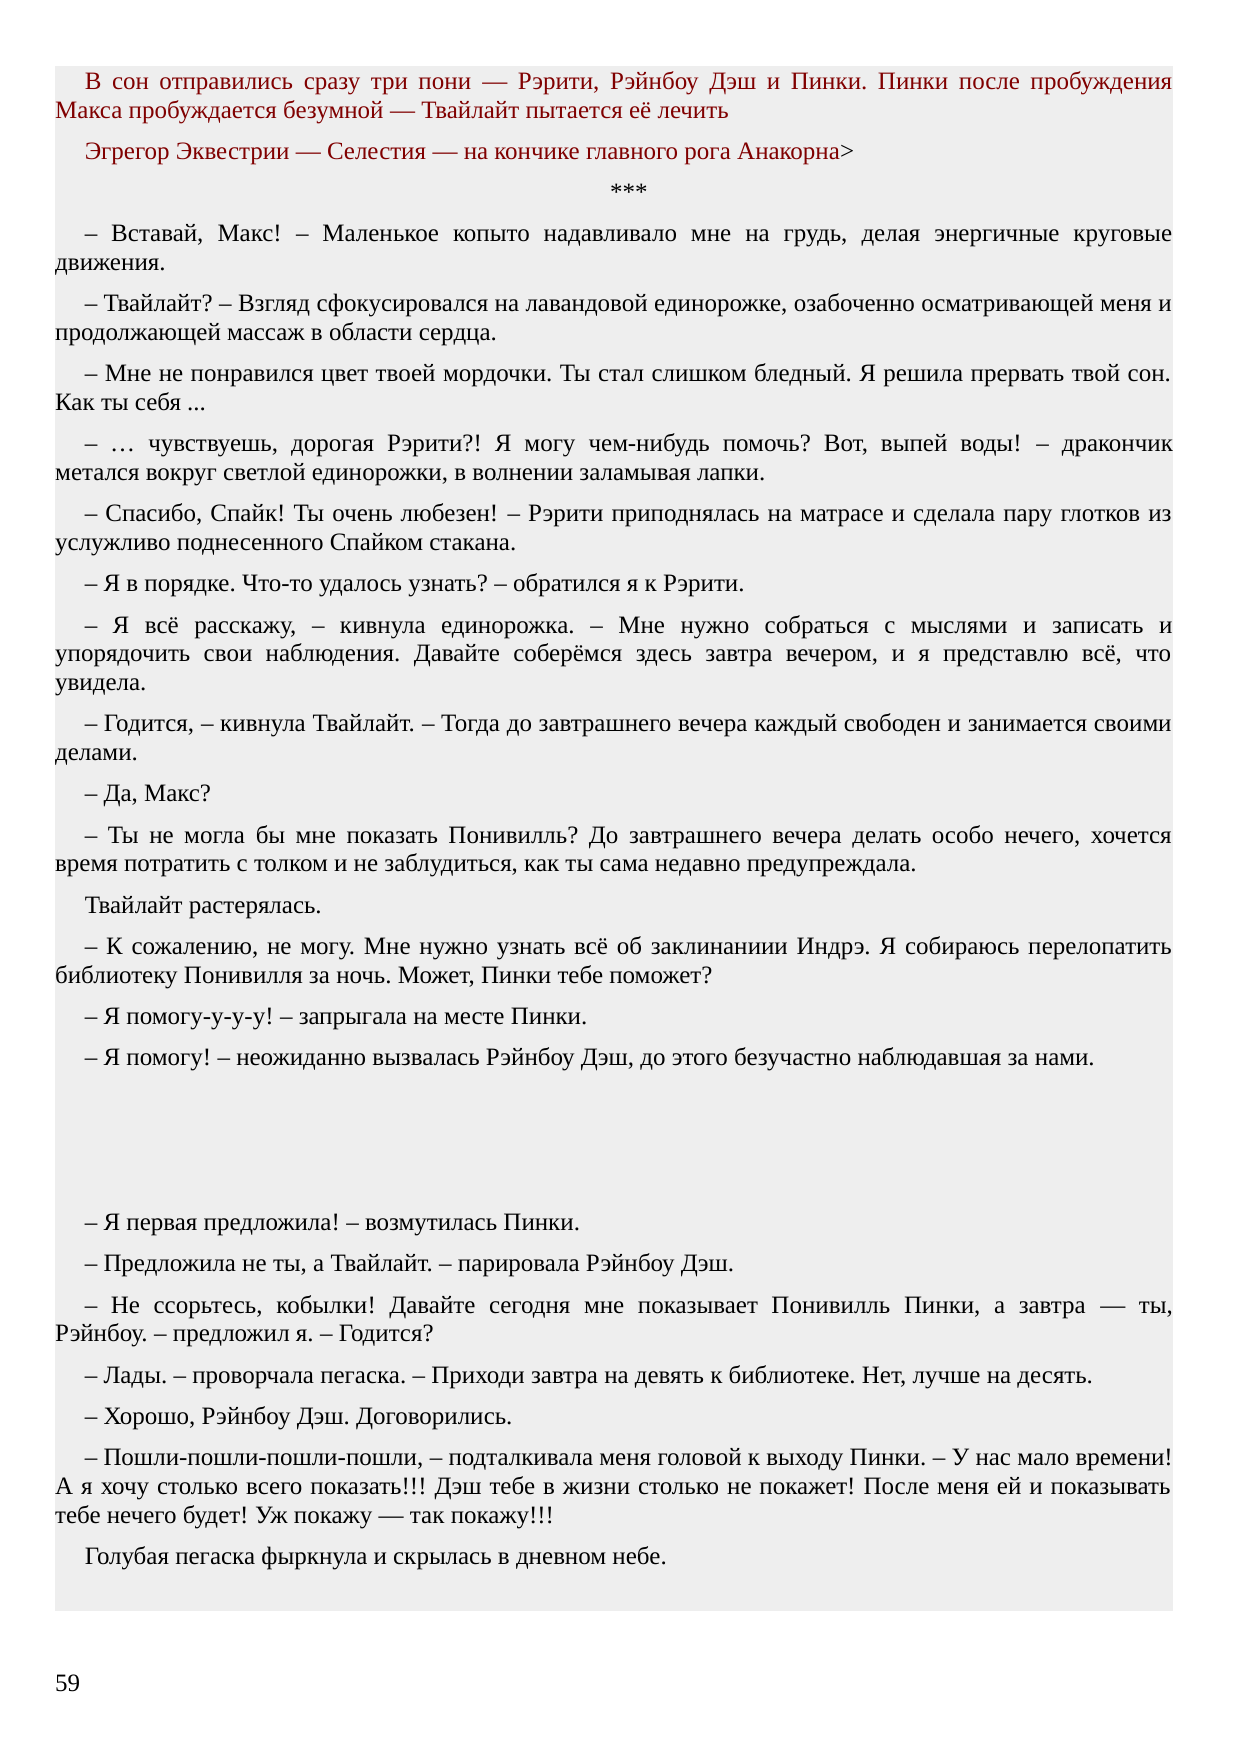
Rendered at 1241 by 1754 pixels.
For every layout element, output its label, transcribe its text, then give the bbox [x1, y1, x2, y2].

text Твайлайт растерялась. [55, 890, 1173, 918]
text – Вставай, Макс! – Маленькое копыто надавливало мне на грудь, делая энергичные круговые движения. [55, 218, 1173, 276]
text – Мне не понравился цвет твоей мордочки. Ты стал слишком бледный. Я решила прервать твой сон. Как ты себя ... [55, 358, 1173, 416]
text *** [55, 177, 1173, 206]
text Эгрегор Эквестрии — Селестия — на кончике главного рога Анакорна> [55, 136, 1173, 165]
text – К сожалению, не могу. Мне нужно узнать всё об заклинаниии Индрэ. Я собираюсь перелопатить библиотеку Понивилля за ночь. Может, Пинки тебе поможет? [55, 931, 1173, 988]
text В сон отправились сразу три пони — Рэрити, Рэйнбоу Дэш и Пинки. Пинки после пробуждения Макса пробуждается безумной — Твайлайт пытается её лечить [55, 66, 1173, 123]
text – Лады. – проворчала пегаска. – Приходи завтра на девять к библиотеке. Нет, лучше на десять. [55, 1360, 1173, 1388]
text – Не ссорьтесь, кобылки! Давайте сегодня мне показывает Понивилль Пинки, а завтра — ты, Рэйнбоу. – предложил я. – Годится? [55, 1290, 1173, 1347]
text – … чувствуешь, дорогая Рэрити?! Я могу чем-нибудь помочь? Вот, выпей воды! – дракончик метался вокруг светлой единорожки, в волнении заламывая лапки. [55, 428, 1173, 486]
text – Твайлайт? – Взгляд сфокусировался на лавандовой единорожке, озабоченно осматривающей меня и продолжающей массаж в области сердца. [55, 288, 1173, 346]
text – Предложила не ты, а Твайлайт. – парировала Рэйнбоу Дэш. [55, 1248, 1173, 1277]
text – Я всё расскажу, – кивнула единорожка. – Мне нужно собраться с мыслями и записать и упорядочить свои наблюдения. Давайте соберёмся здесь завтра вечером, и я представлю всё, что увидела. [55, 610, 1173, 696]
text – Хорошо, Рэйнбоу Дэш. Договорились. [55, 1401, 1173, 1430]
text – Пошли-пошли-пошли-пошли, – подталкивала меня головой к выходу Пинки. – У нас мало времени! А я хочу столько всего показать!!! Дэш тебе в жизни столько не покажет! После меня ей и показывать тебе нечего будет! Уж покажу — так покажу!!! [55, 1442, 1173, 1528]
text – Я помогу-у-у-у! – запрыгала на месте Пинки. [55, 1001, 1173, 1030]
text – Я помогу! – неожиданно вызвалась Рэйнбоу Дэш, до этого безучастно наблюдавшая за нами. [55, 1042, 1173, 1071]
text – Ты не могла бы мне показать Понивилль? До завтрашнего вечера делать особо нечего, хочется время потратить с толком и не заблудиться, как ты сама недавно предупреждала. [55, 820, 1173, 877]
text – Спасибо, Спайк! Ты очень любезен! – Рэрити приподнялась на матрасе и сделала пару глотков из услужливо поднесенного Спайком стакана. [55, 498, 1173, 556]
text – Я в порядке. Что-то удалось узнать? – обратился я к Рэрити. [55, 568, 1173, 597]
text – Да, Макс? [55, 778, 1173, 807]
text – Я первая предложила! – возмутилась Пинки. [55, 1207, 1173, 1236]
text – Годится, – кивнула Твайлайт. – Тогда до завтрашнего вечера каждый свободен и занимается своими делами. [55, 708, 1173, 766]
text Голубая пегаска фыркнула и скрылась в дневном небе. [55, 1541, 1173, 1570]
